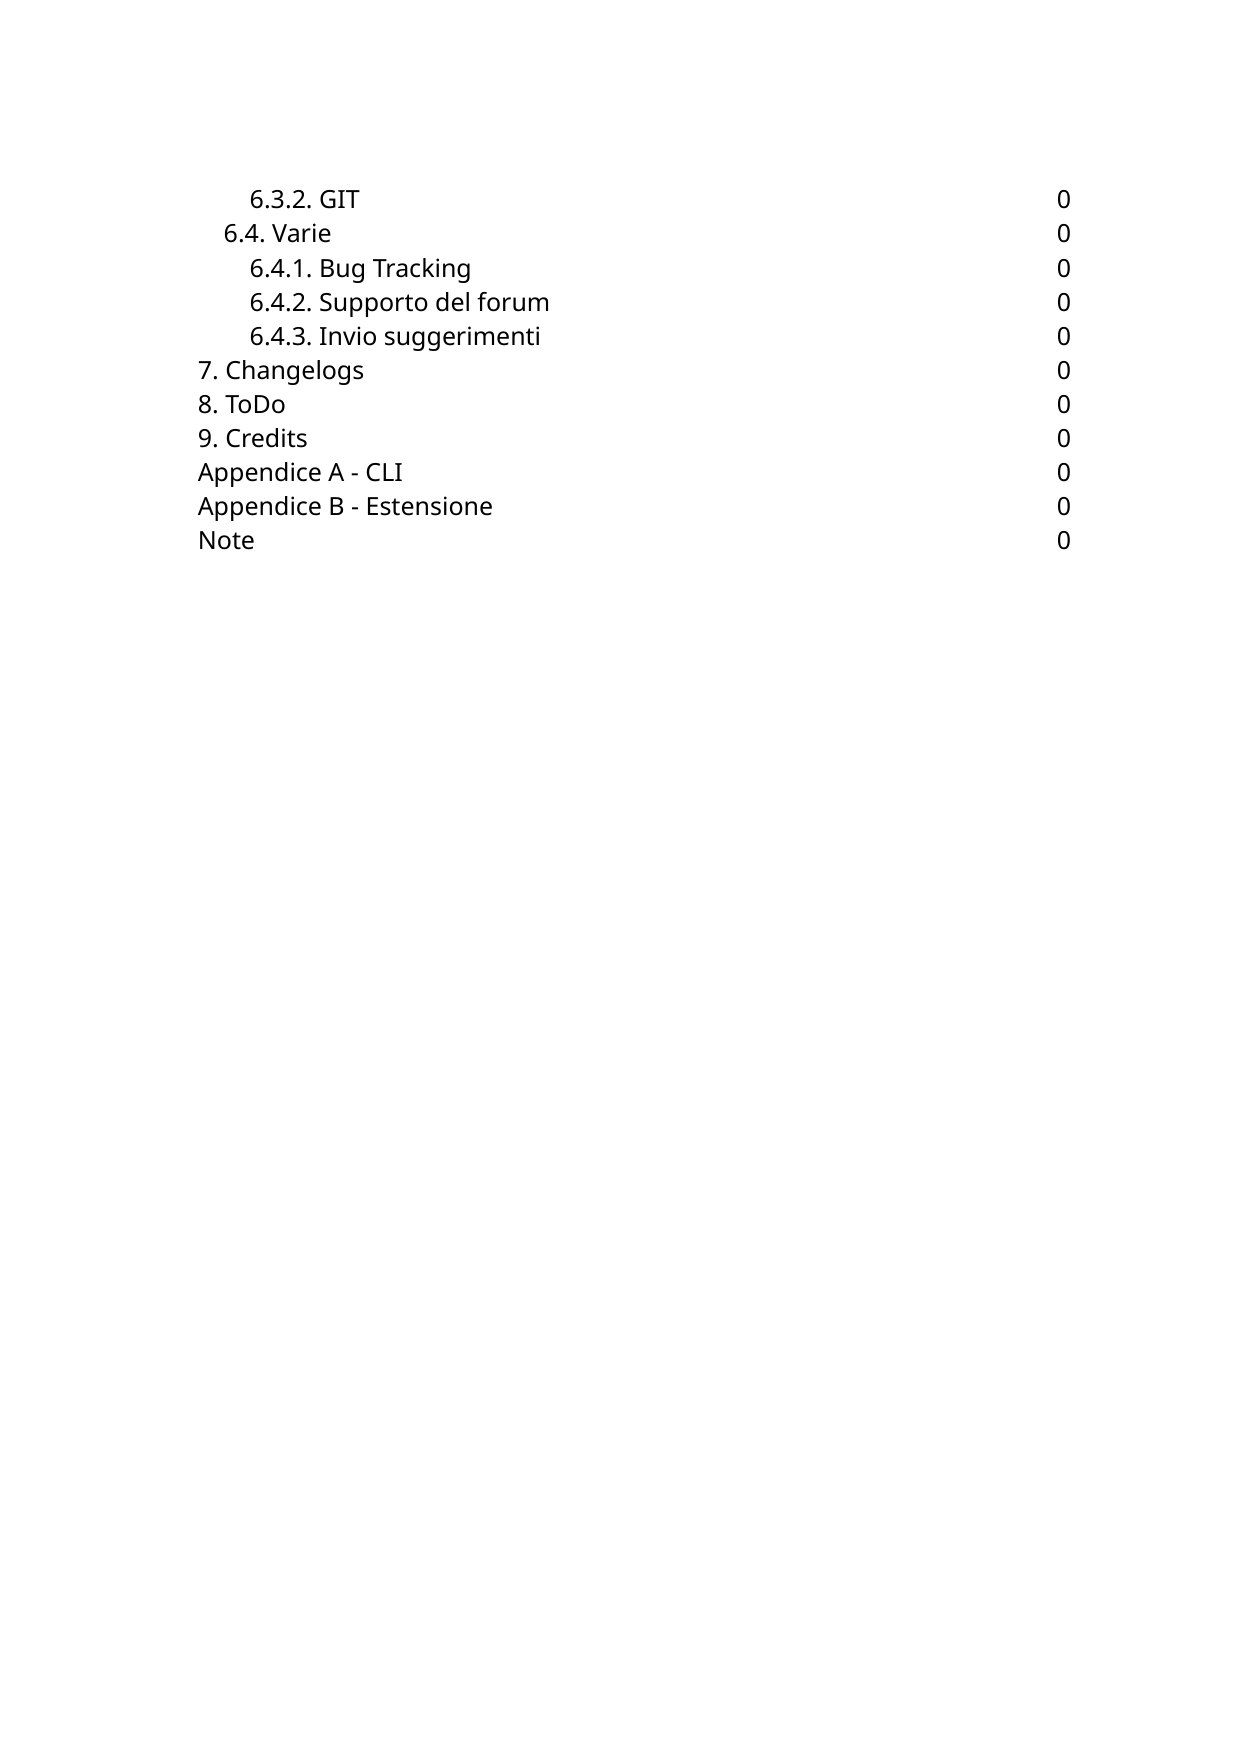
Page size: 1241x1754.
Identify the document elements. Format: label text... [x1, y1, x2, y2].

table_header 0 0 0 0 0 0 0 0 0 0 0 [1051, 176, 1122, 562]
table_header 6.3.2. GIT 6.4. Varie 6.4.1. Bug Tracking 6.4.2. Supporto del forum 6.4.3. Invio suggerimenti 7. Changelogs 8. ToDo 9. Credits Appendice A - CLI Appendice B - Estensione Note [118, 176, 1051, 562]
